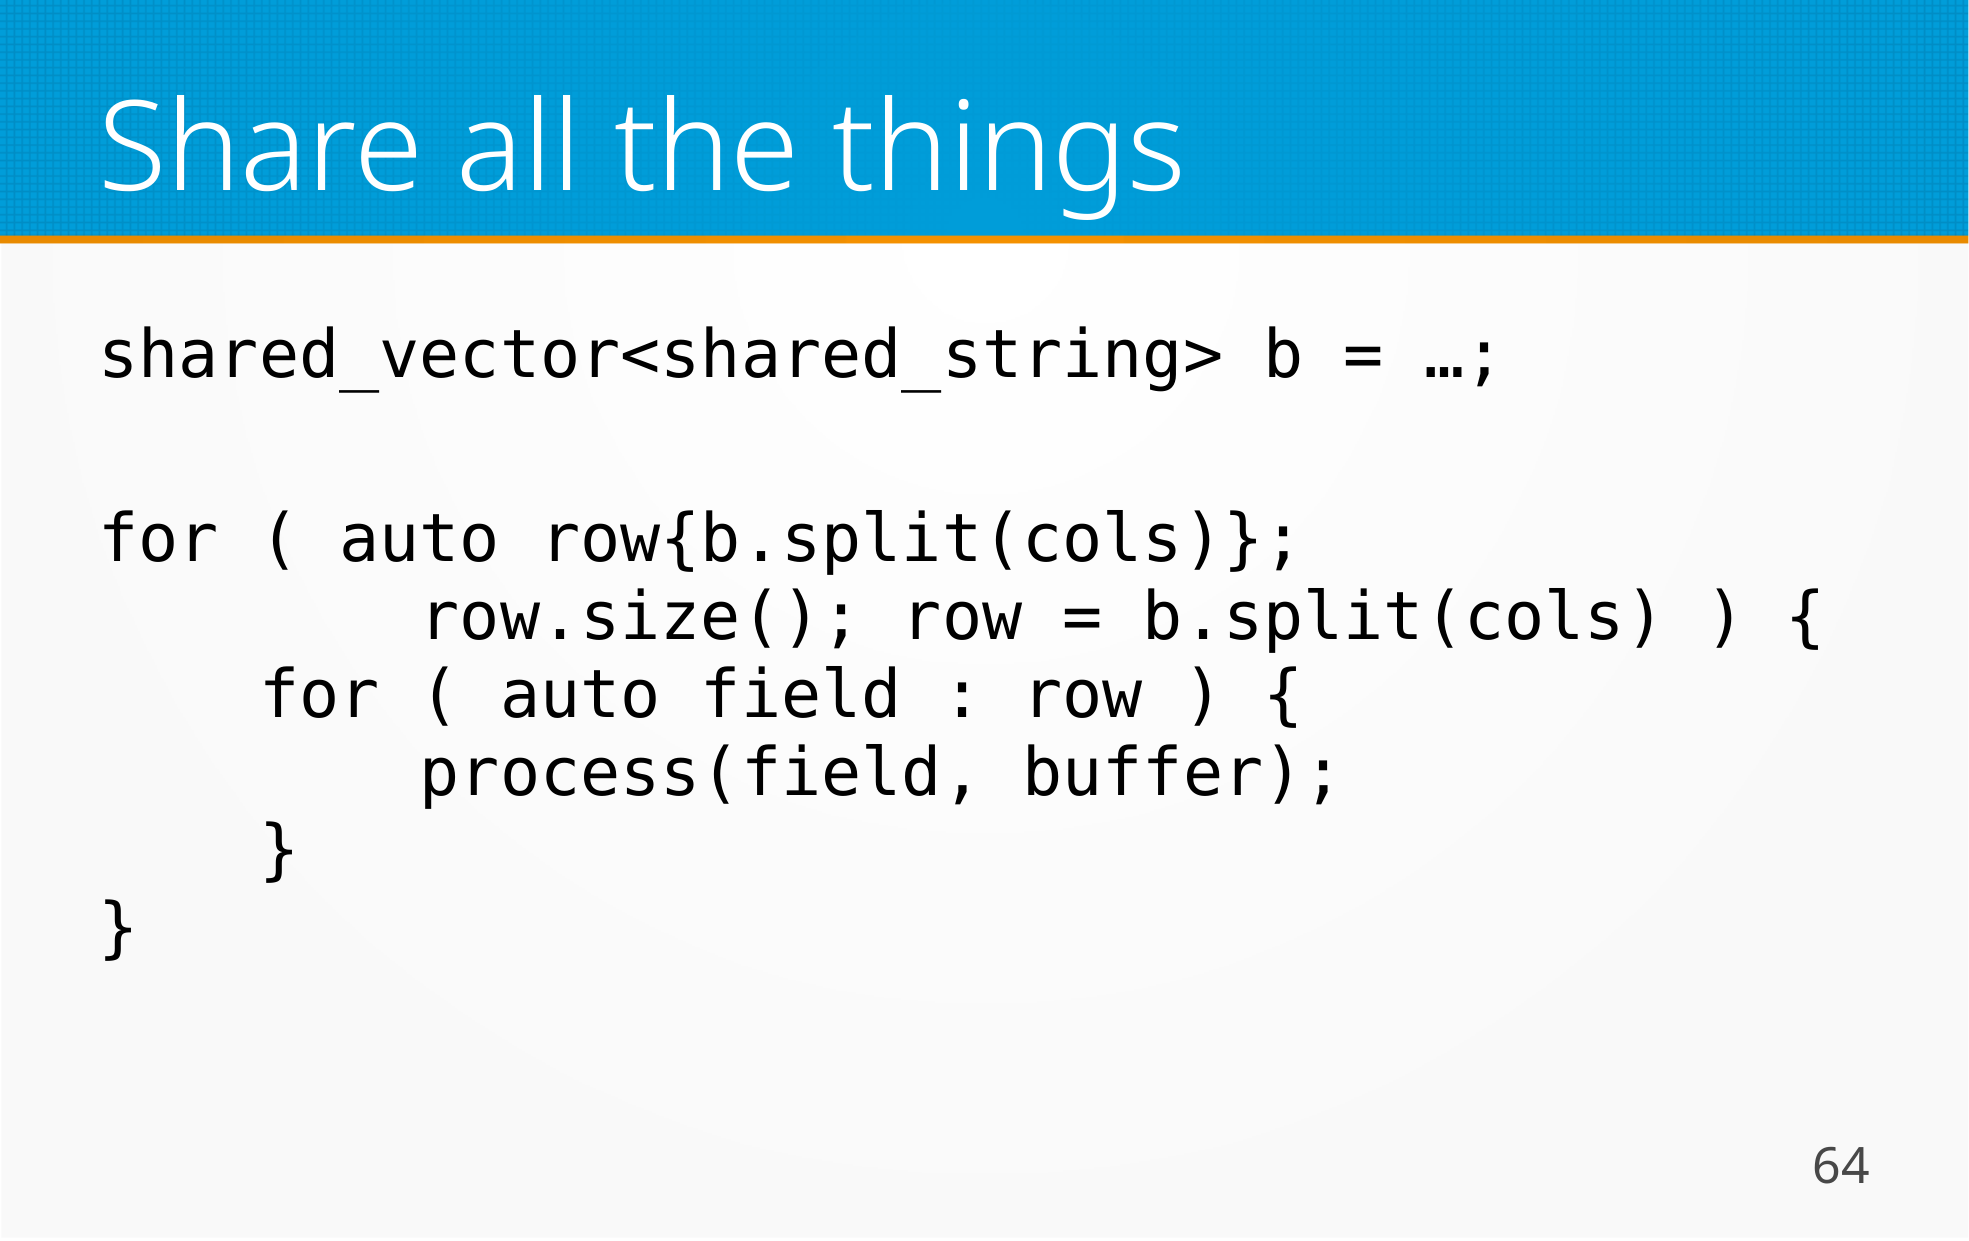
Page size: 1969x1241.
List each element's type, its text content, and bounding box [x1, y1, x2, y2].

list shared_vector<shared_string> b = …; for ( auto row{b.split(cols)}; row.size(); row = b.split(cols) ) { for ( auto field : row ) { process(field, buffer); } } [98, 315, 1861, 1081]
picture [0, 236, 1969, 1241]
title Share all the things [98, 19, 1870, 227]
